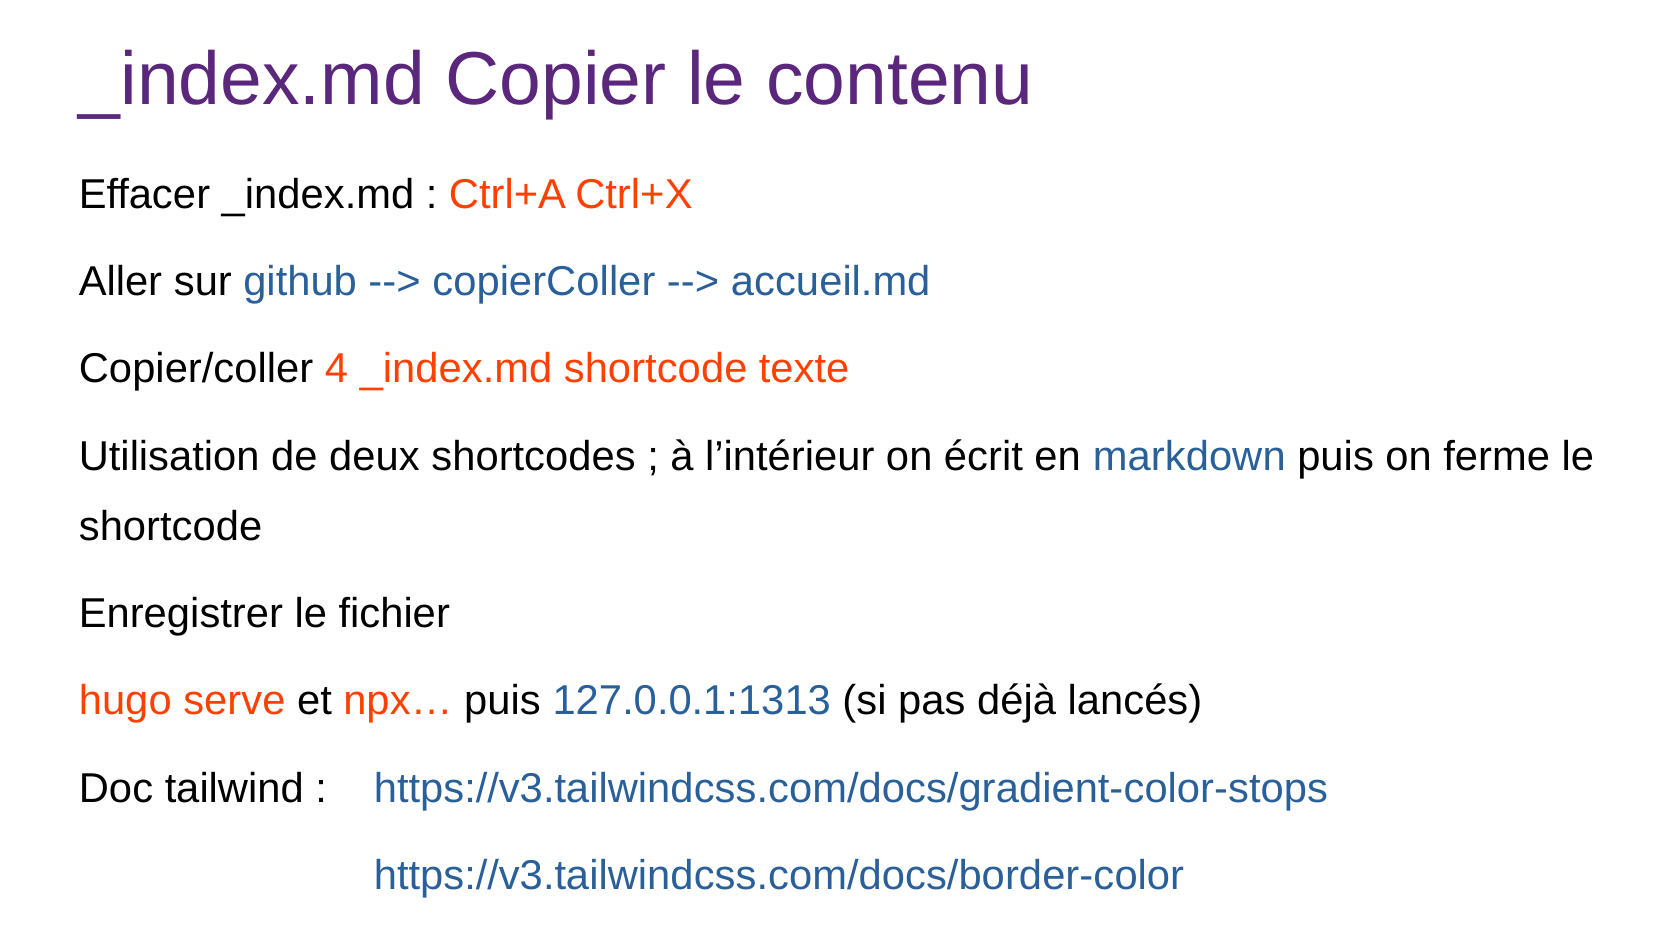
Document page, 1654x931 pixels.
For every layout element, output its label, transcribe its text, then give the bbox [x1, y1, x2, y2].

title _index.md Copier le contenu [78, 36, 1556, 147]
text_box Effacer _index.md : Ctrl+A Ctrl+X Aller sur github --> copierColler --> accueil.md Copier/coller 4 _index.md shortcode texte Utilisation de deux shortcodes ; à l’intérieur on écrit en markdown puis on ferme le shortcode Enregistrer le fichier hugo serve et npx… puis 127.0.0.1:1313 (si pas déjà lancés) Doc tailwind : https://v3.tailwindcss.com/docs/gradient-color-stops https://v3.tailwindcss.com/docs/border-color [78, 147, 1595, 899]
